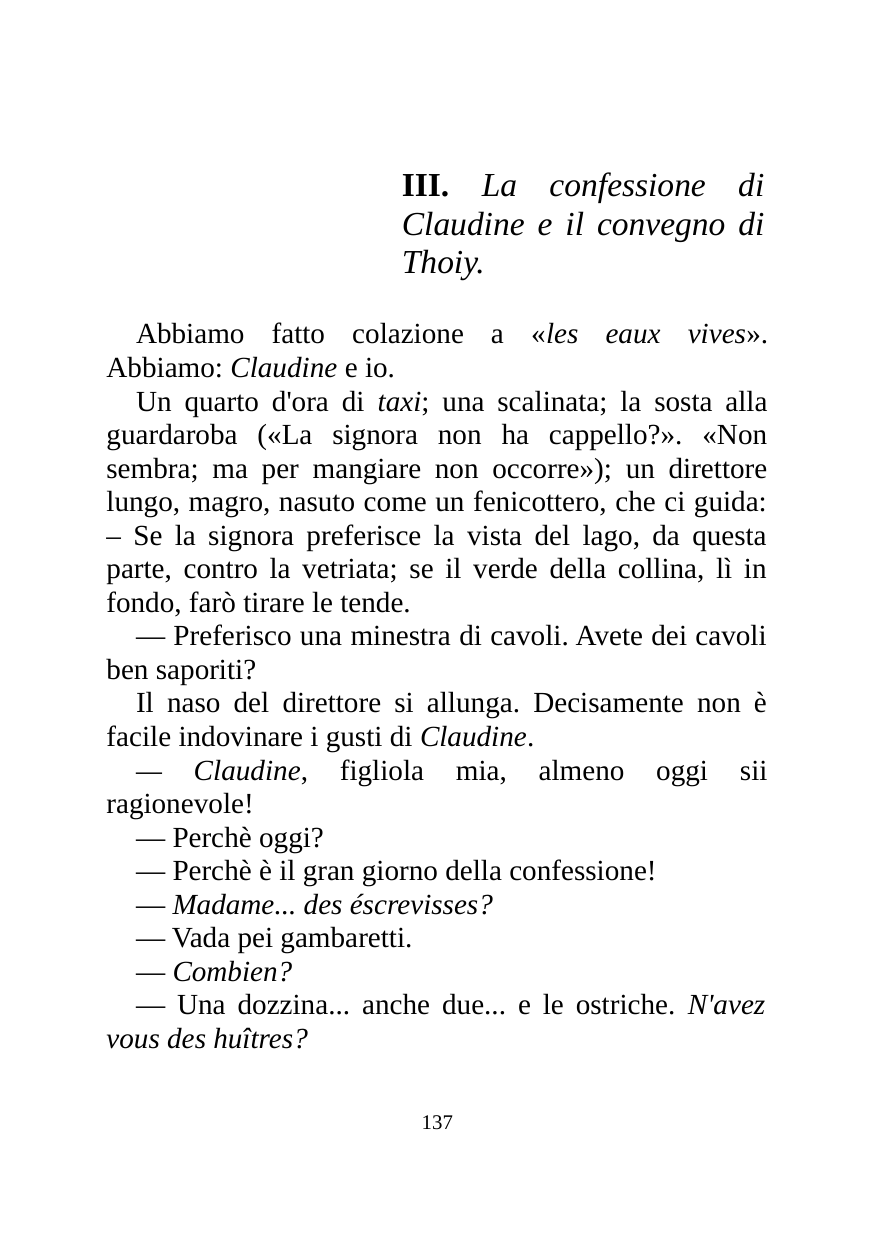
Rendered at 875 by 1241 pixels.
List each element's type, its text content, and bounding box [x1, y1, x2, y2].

text Abbiamo fatto colazione a «les eaux vives». Abbiamo: Claudine e io. [106, 317, 768, 384]
text — Vada pei gambaretti. [106, 920, 768, 954]
text — Perchè è il gran giorno della confessione! [106, 853, 768, 887]
text — Una dozzina... anche due... e le ostriche. N'avez vous des huîtres? [106, 987, 768, 1054]
text — Preferisco una minestra di cavoli. Avete dei cavoli ben saporiti? [106, 618, 768, 686]
text Un quarto d'ora di taxi; una scalinata; la sosta alla guardaroba («La signora non ha cappello?». «Non sembra; ma per mangiare non occorre»); un direttore lungo, magro, nasuto come un fenicottero, che ci guida: – Se la signora preferisce la vista del lago, da questa parte, contro la vetriata; se il verde della collina, lì in fondo, farò tirare le tende. [106, 384, 768, 618]
text Il naso del direttore si allunga. Decisamente non è facile indovinare i gusti di Claudine. [106, 686, 768, 753]
subtitle III. La confessione di Claudine e il convegno di Thoiy. [402, 165, 768, 281]
text — Perchè oggi? [106, 820, 768, 853]
text — Madame... des éscrevisses? [106, 887, 768, 920]
text — Combien? [106, 954, 768, 987]
text — Claudine, figliola mia, almeno oggi sii ragionevole! [106, 753, 768, 820]
